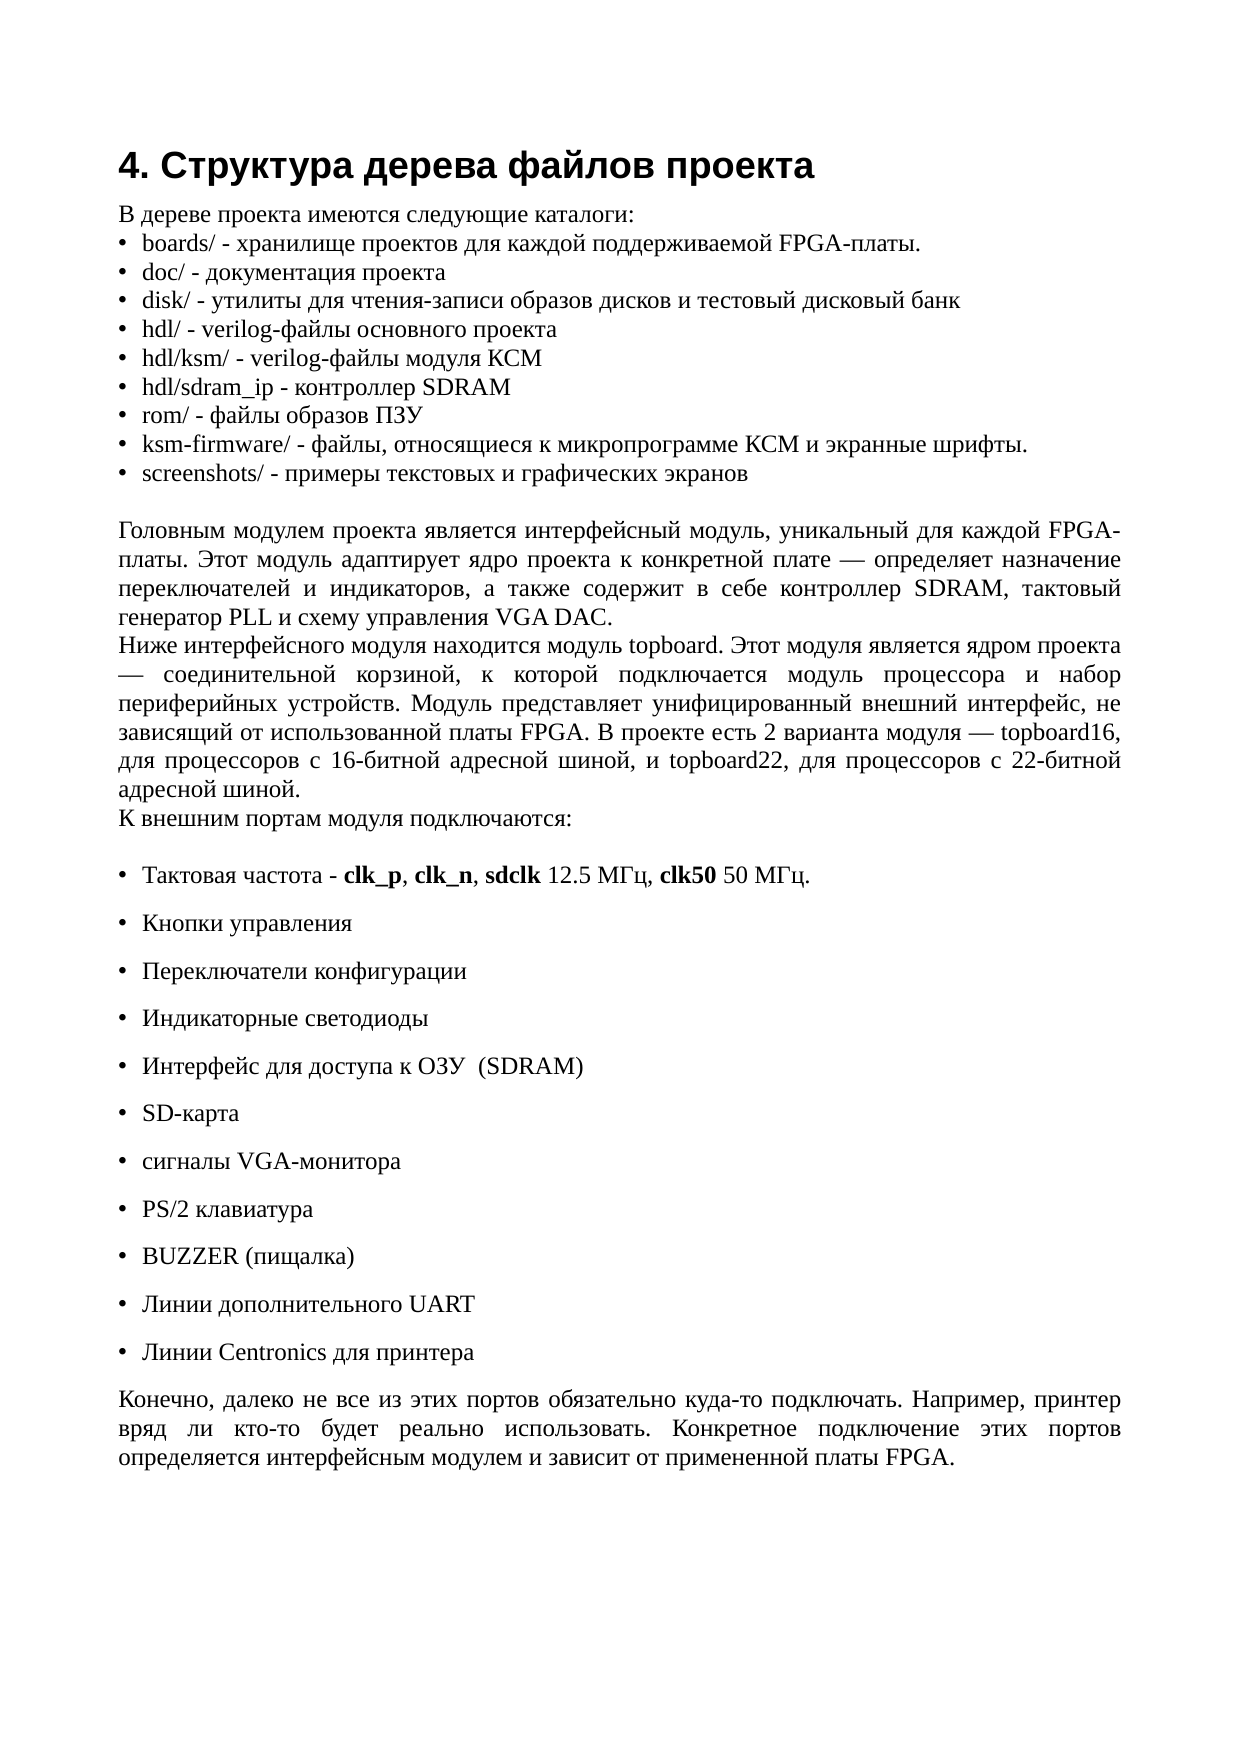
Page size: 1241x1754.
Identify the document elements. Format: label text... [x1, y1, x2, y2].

list Тактовая частота - clk_p, clk_n, sdclk 12.5 МГц, clk50 50 МГц. [118, 861, 1122, 889]
list hdl/sdram_ip - контроллер SDRAM [118, 372, 1122, 401]
list boards/ - хранилище проектов для каждой поддерживаемой FPGA-платы. [118, 228, 1122, 257]
list SD-карта [118, 1098, 1122, 1127]
list hdl/ - verilog-файлы основного проекта [118, 314, 1122, 343]
text Головным модулем проекта является интерфейсный модуль, уникальный для каждой FPGA-платы. Этот модуль адаптирует ядро проекта к конкретной плате — определяет назначение переключателей и индикаторов, а также содержит в себе контроллер SDRAM, тактовый генератор PLL и схему управления VGA DAC. [118, 516, 1122, 631]
list Индикаторные светодиоды [118, 1003, 1122, 1032]
list PS/2 клавиатура [118, 1194, 1122, 1222]
text К внешним портам модуля подключаются: [118, 803, 1122, 832]
text Конечно, далеко не все из этих портов обязательно куда-то подключать. Например, принтер вряд ли кто-то будет реально использовать. Конкретное подключение этих портов определяется интерфейсным модулем и зависит от примененной платы FPGA. [118, 1384, 1122, 1470]
list BUZZER (пищалка) [118, 1241, 1122, 1270]
list Линии Centronics для принтера [118, 1337, 1122, 1365]
text В дереве проекта имеются следующие каталоги: [118, 199, 1122, 228]
list rom/ - файлы образов ПЗУ [118, 401, 1122, 429]
list ksm-firmware/ - файлы, относящиеся к микропрограмме КСМ и экранные шрифты. [118, 429, 1122, 458]
list Линии дополнительного UART [118, 1289, 1122, 1318]
list doc/ - документация проекта [118, 257, 1122, 286]
text Ниже интерфейсного модуля находится модуль topboard. Этот модуля является ядром проекта — соединительной корзиной, к которой подключается модуль процессора и набор периферийных устройств. Модуль представляет унифицированный внешний интерфейс, не зависящий от использованной платы FPGA. В проекте есть 2 варианта модуля — topboard16, для процессоров с 16-битной адресной шиной, и topboard22, для процессоров с 22-битной адресной шиной. [118, 631, 1122, 803]
list hdl/ksm/ - verilog-файлы модуля КСМ [118, 343, 1122, 372]
list Интерфейс для доступа к ОЗУ (SDRAM) [118, 1051, 1122, 1080]
list сигналы VGA-монитора [118, 1146, 1122, 1175]
list screenshots/ - примеры текстовых и графических экранов [118, 458, 1122, 487]
list Кнопки управления [118, 908, 1122, 937]
list disk/ - утилиты для чтения-записи образов дисков и тестовый дисковый банк [118, 286, 1122, 314]
list Переключатели конфигурации [118, 956, 1122, 984]
subtitle 4. Структура дерева файлов проекта [118, 143, 1122, 187]
